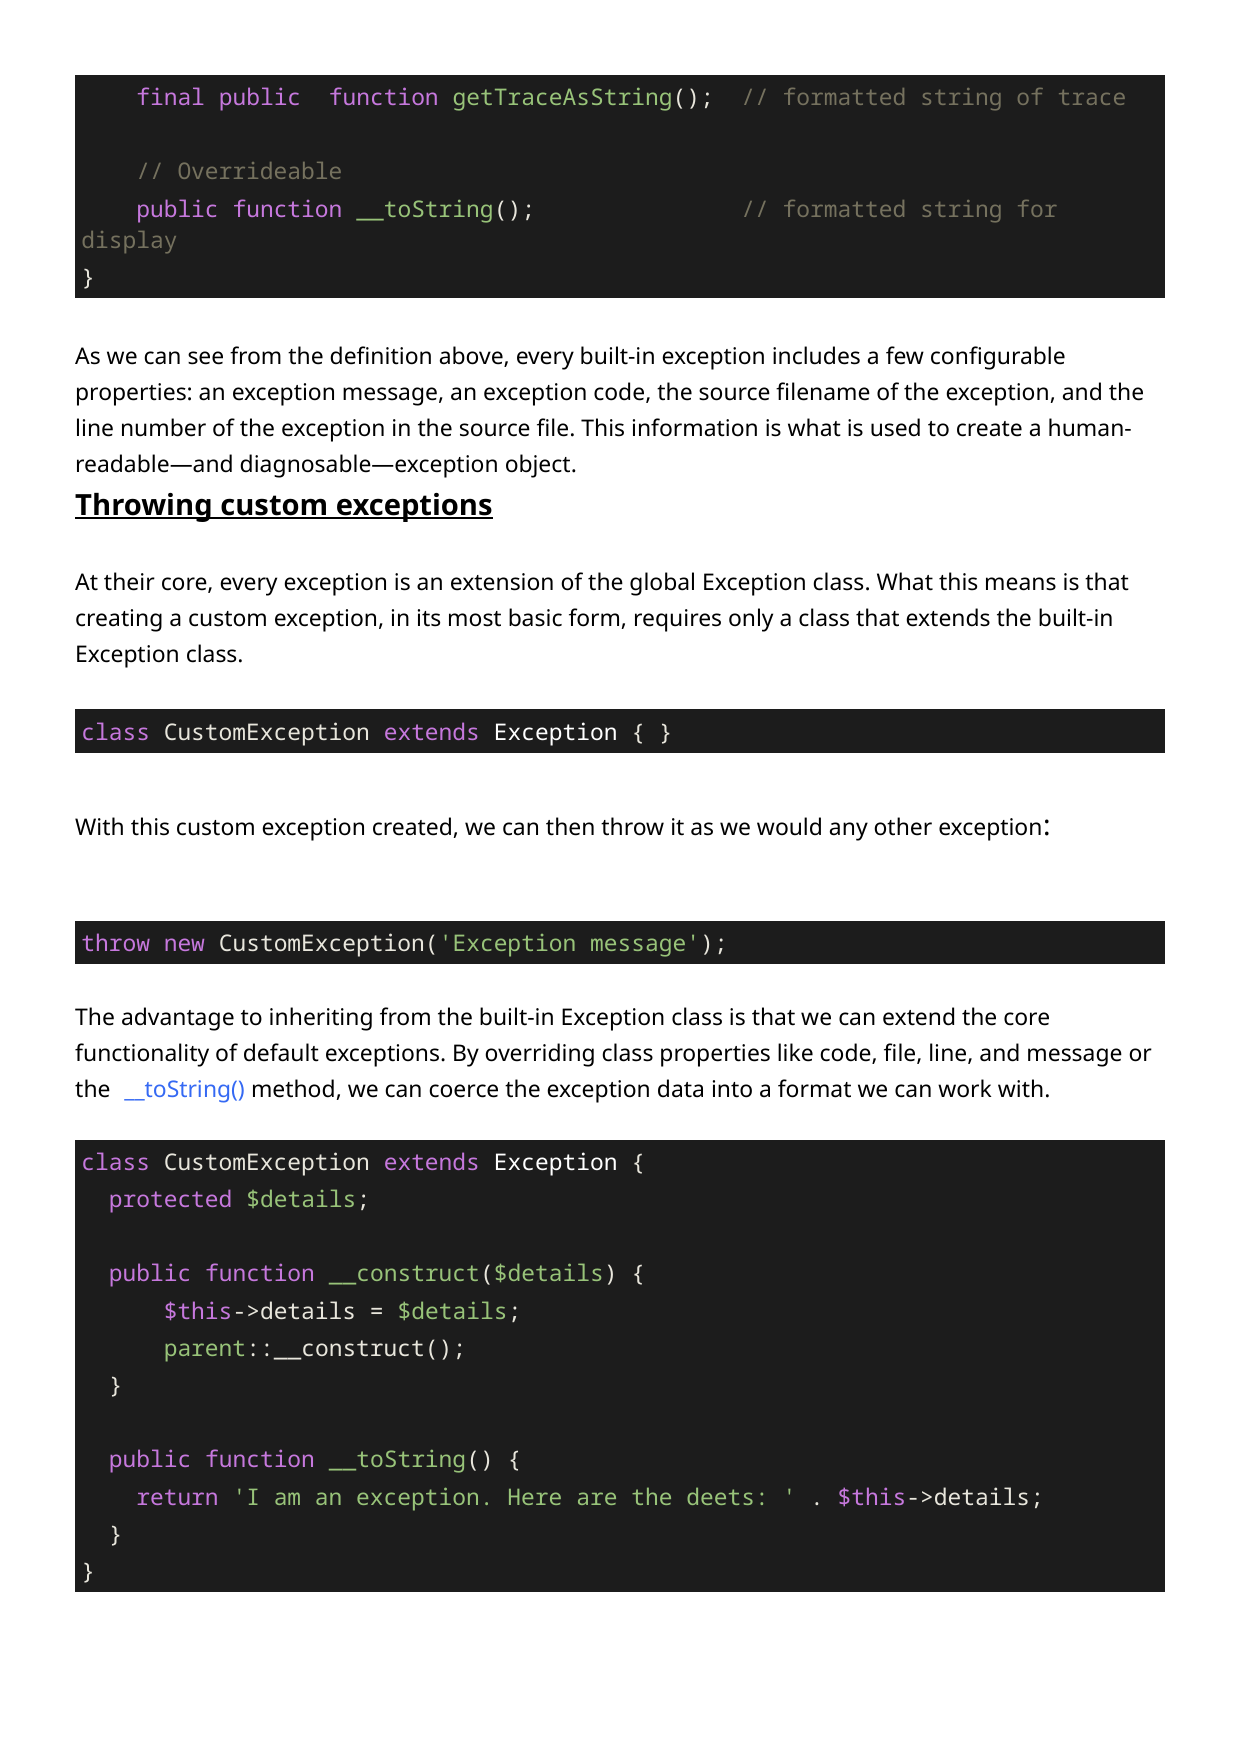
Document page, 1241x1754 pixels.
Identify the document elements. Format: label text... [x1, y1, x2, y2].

text throw new CustomException('Exception message'); [75, 921, 1165, 964]
text class CustomException extends Exception { [75, 1140, 1165, 1177]
text } [75, 255, 1165, 298]
text parent::__construct(); [75, 1326, 1165, 1363]
text } [75, 1363, 1165, 1400]
text return 'I am an exception. Here are the deets: ' . $this->details; [75, 1474, 1165, 1512]
text As we can see from the definition above, every built-in exception includes a few configurable properties: an exception message, an exception code, the source filename of the exception, and the line number of the exception in the source file. This information is what is used to create a human-readable—and diagnosable—exception object. [75, 340, 1165, 479]
text public function __toString(); // formatted string for display [75, 187, 1165, 255]
text public function __toString() { [75, 1437, 1165, 1474]
text The advantage to inheriting from the built-in Exception class is that we can extend the core functionality of default exceptions. By overriding class properties like code, file, line, and message or the __toString() method, we can coerce the exception data into a format we can work with. [75, 1001, 1165, 1104]
text // Overrideable [75, 149, 1165, 187]
text class CustomException extends Exception { } [75, 709, 1165, 753]
subtitle Throwing custom exceptions [75, 484, 1165, 523]
text } [75, 1512, 1165, 1549]
text protected $details; [75, 1177, 1165, 1214]
text final public function getTraceAsString(); // formatted string of trace [75, 75, 1165, 112]
text $this->details = $details; [75, 1289, 1165, 1326]
text With this custom exception created, we can then throw it as we would any other exception: [75, 806, 1165, 844]
text At their core, every exception is an extension of the global Exception class. What this means is that creating a custom exception, in its most basic form, requires only a class that extends the built-in Exception class. [75, 566, 1165, 669]
text public function __construct($details) { [75, 1251, 1165, 1289]
text } [75, 1549, 1165, 1592]
